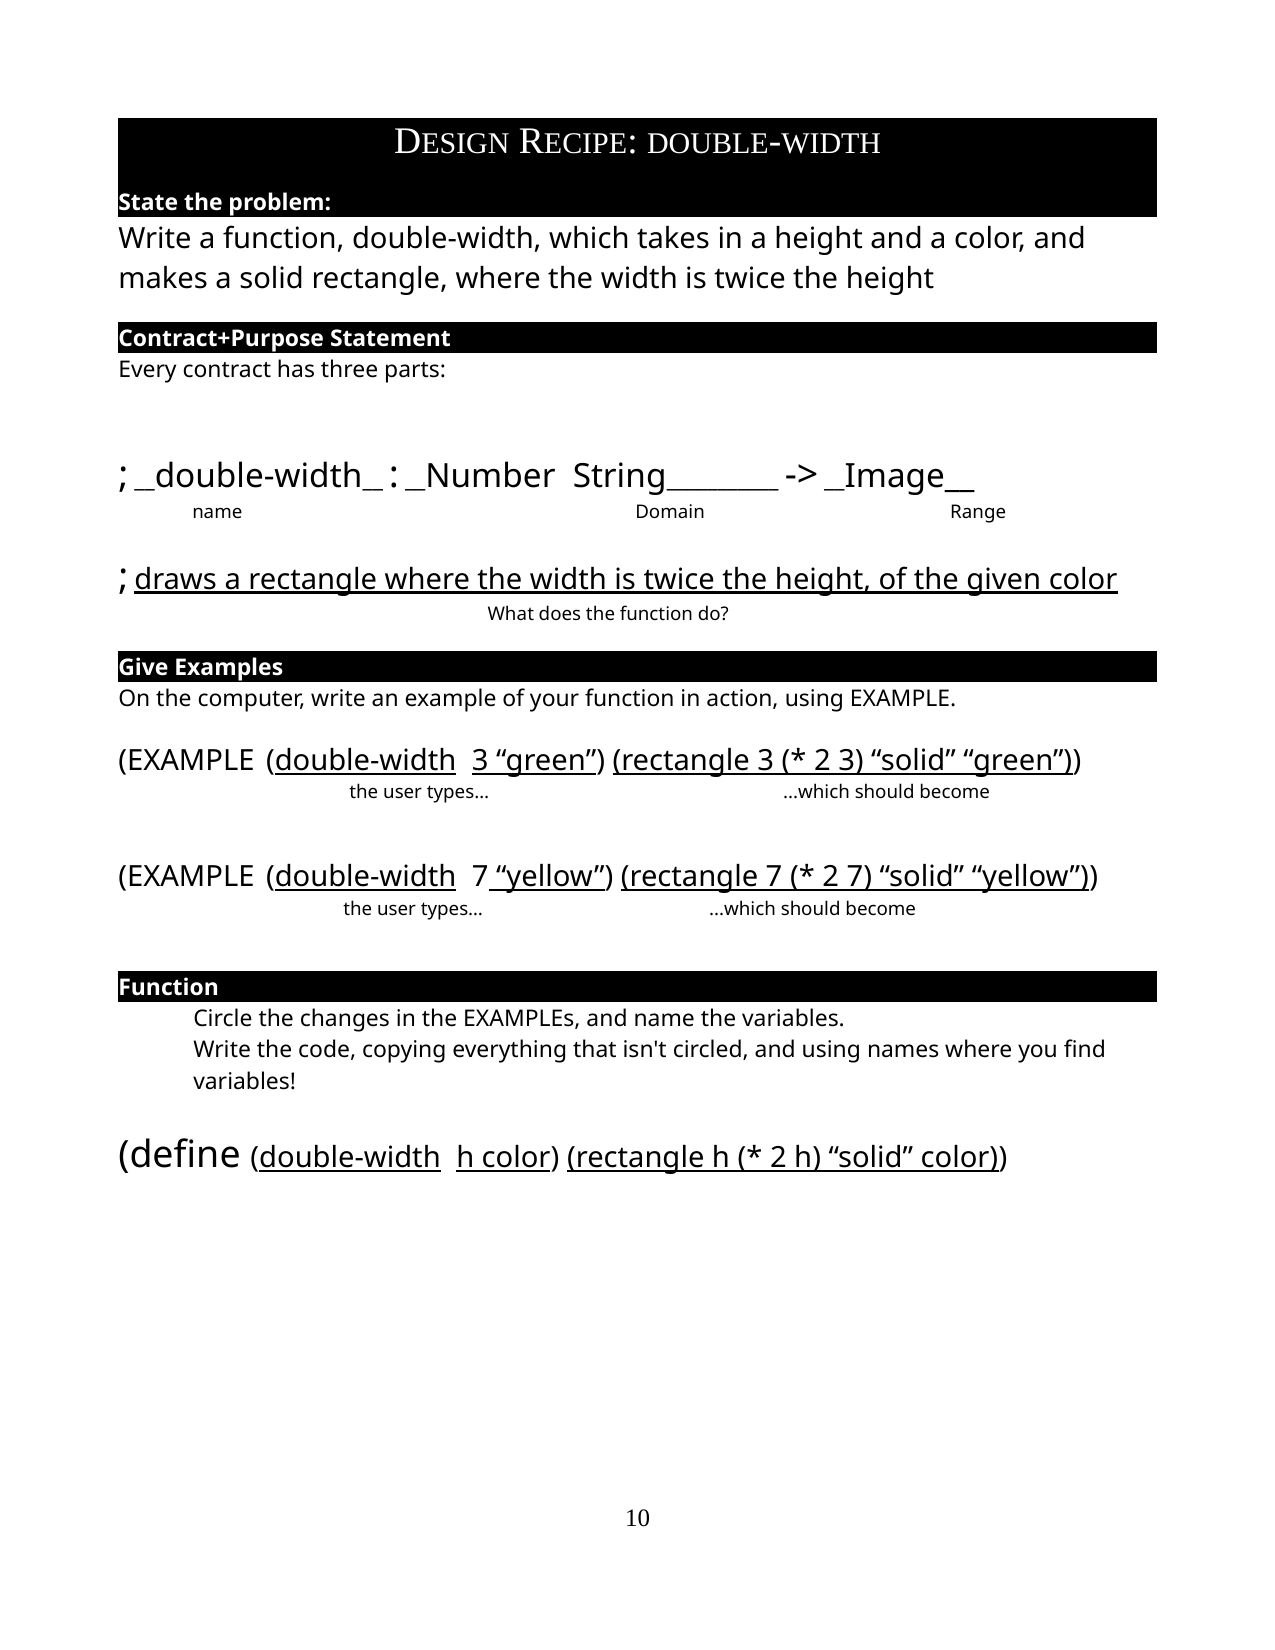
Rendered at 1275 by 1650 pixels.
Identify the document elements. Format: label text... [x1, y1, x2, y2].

text (define (double-width h color) (rectangle h (* 2 h) “solid” color)) [118, 1127, 1157, 1178]
text (EXAMPLE (double-width 7 “yellow”) (rectangle 7 (* 2 7) “solid” “yellow”)) [118, 855, 1157, 895]
subtitle State the problem: [118, 186, 1157, 217]
text (EXAMPLE (double-width 3 “green”) (rectangle 3 (* 2 3) “solid” “green”)) [118, 739, 1157, 779]
text Every contract has three parts: [118, 353, 1157, 384]
list Circle the changes in the EXAMPLEs, and name the variables. [156, 1002, 1157, 1033]
subtitle Give Examples [118, 651, 1157, 682]
text ; __double-width__ : __Number String___________ -> __Image__ [118, 447, 1157, 498]
text the user types… ...which should become [343, 779, 1157, 804]
subtitle Design Recipe: double-width [118, 118, 1157, 161]
text What does the function do? [118, 600, 1157, 626]
subtitle Function [118, 971, 1157, 1002]
text the user types… ...which should become [343, 895, 1157, 920]
list Write the code, copying everything that isn't circled, and using names where you find variables! [156, 1033, 1157, 1096]
text On the computer, write an example of your function in action, using EXAMPLE. [118, 682, 1157, 713]
text ; draws a rectangle where the width is twice the height, of the given color [118, 549, 1157, 600]
subtitle Contract+Purpose Statement [118, 322, 1157, 353]
text Write a function, double-width, which takes in a height and a color, and makes a solid rectangle, where the width is twice the height [118, 217, 1157, 297]
text name Domain Range [118, 498, 1157, 523]
